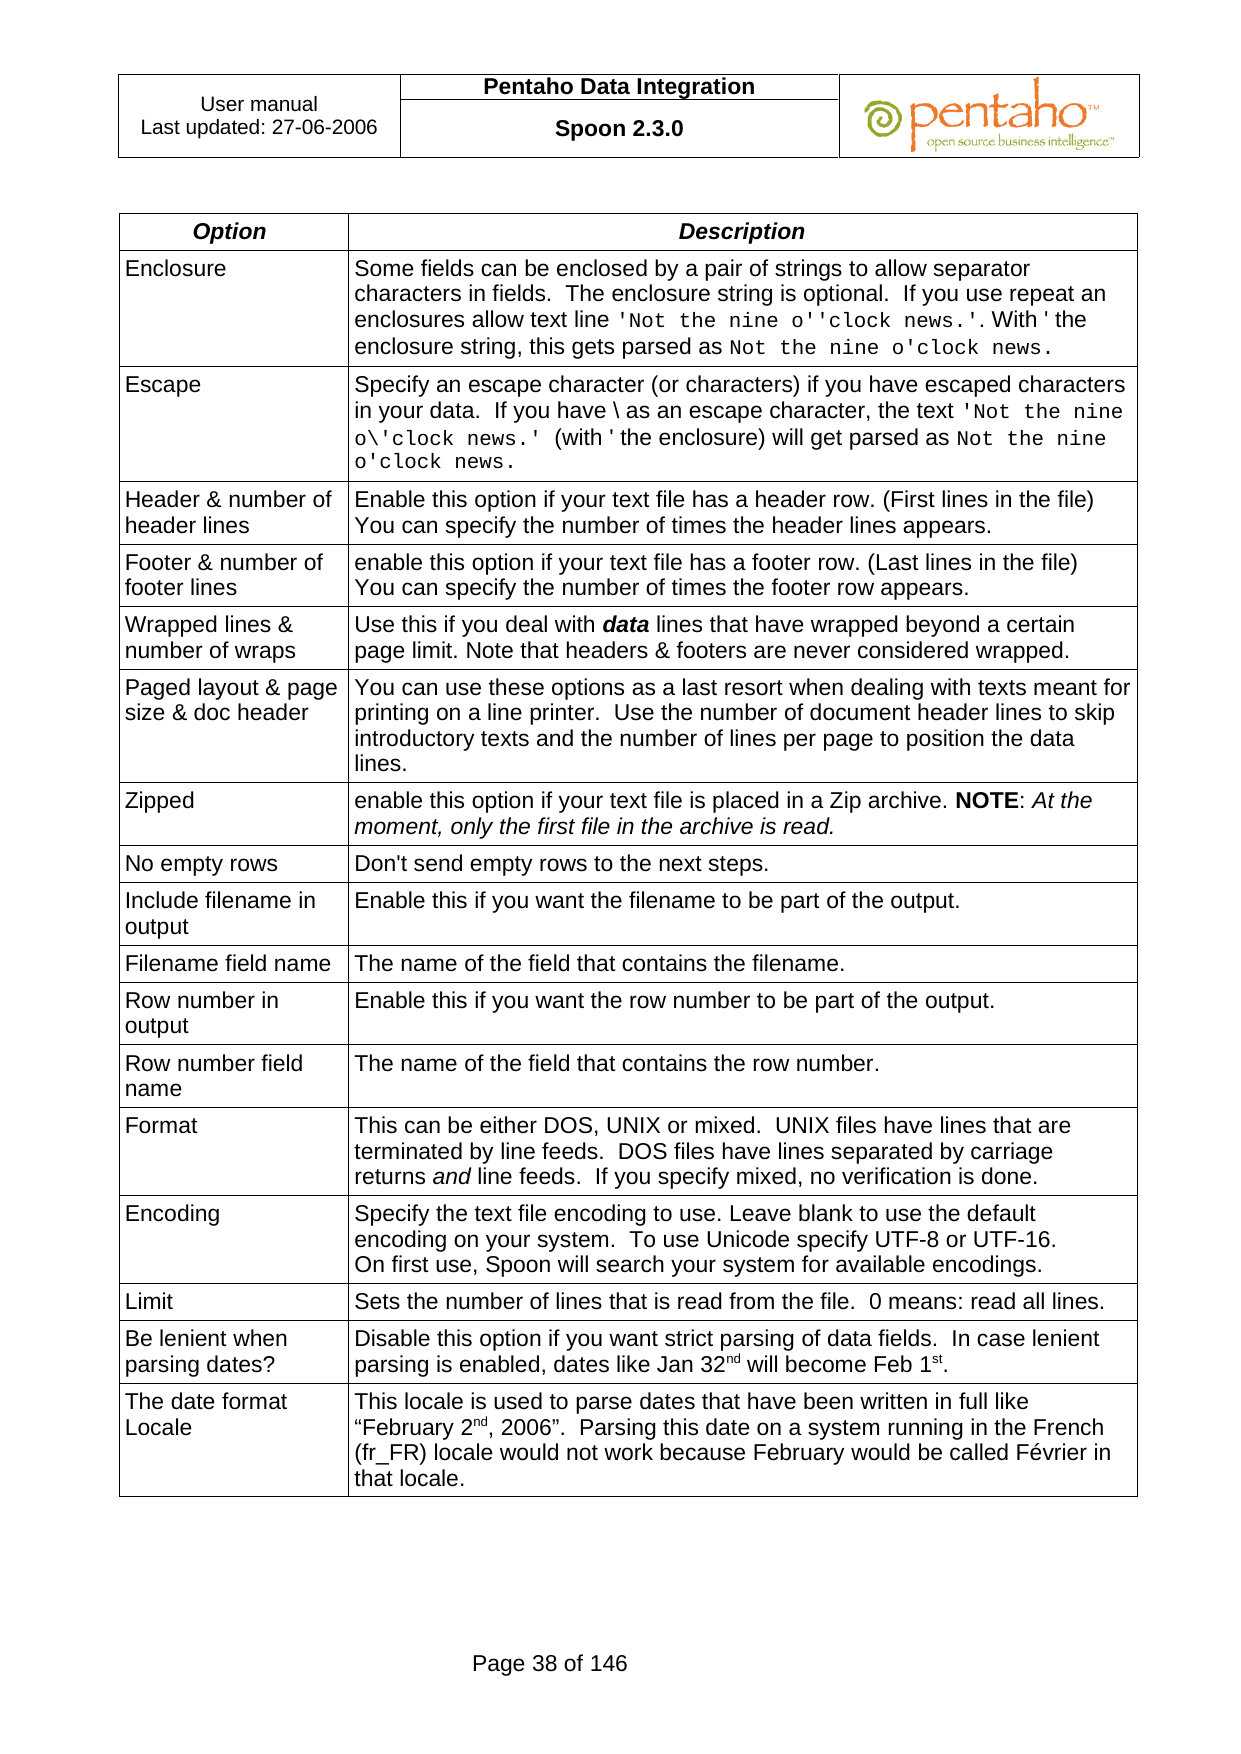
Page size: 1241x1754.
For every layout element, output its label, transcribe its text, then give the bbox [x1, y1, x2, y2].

table_cell Wrapped lines & number of wraps [120, 607, 348, 669]
table_cell Include filename in output [120, 883, 348, 945]
table_cell Don't send empty rows to the next steps. [349, 846, 1137, 882]
table_cell Encoding [120, 1196, 348, 1283]
table_cell Specify an escape character (or characters) if you have escaped characters in your data. If you have \ as an escape character, the text 'Not the nine o\'clock news.' (with ' the enclosure) will get parsed as Not the nine o'clock news. [349, 367, 1137, 481]
table_cell Header & number of header lines [120, 482, 348, 544]
table_cell The name of the field that contains the row number. [349, 1045, 1137, 1107]
table_cell Some fields can be enclosed by a pair of strings to allow separator characters in fields. The enclosure string is optional. If you use repeat an enclosures allow text line 'Not the nine o''clock news.'. With ' the enclosure string, this gets parsed as Not the nine o'clock news. [349, 251, 1137, 366]
table_cell Escape [120, 367, 348, 481]
table_cell Row number field name [120, 1045, 348, 1107]
table_header Description [349, 214, 1137, 250]
table_cell Enclosure [120, 251, 348, 366]
table_cell Zipped [120, 783, 348, 845]
table_cell Paged layout & page size & doc header [120, 670, 348, 782]
table_cell The name of the field that contains the filename. [349, 946, 1137, 982]
table_cell Enable this if you want the row number to be part of the output. [349, 983, 1137, 1044]
table_cell Use this if you deal with data lines that have wrapped beyond a certain page limit. Note that headers & footers are never considered wrapped. [349, 607, 1137, 669]
table_cell Filename field name [120, 946, 348, 982]
table_cell Disable this option if you want strict parsing of data fields. In case lenient parsing is enabled, dates like Jan 32nd will become Feb 1st. [349, 1321, 1137, 1383]
table_cell Limit [120, 1284, 348, 1320]
table_cell No empty rows [120, 846, 348, 882]
table_cell You can use these options as a last resort when dealing with texts meant for printing on a line printer. Use the number of document header lines to skip introductory texts and the number of lines per page to position the data lines. [349, 670, 1137, 782]
table_cell Specify the text file encoding to use. Leave blank to use the default encoding on your system. To use Unicode specify UTF-8 or UTF-16. On first use, Spoon will search your system for available encodings. [349, 1196, 1137, 1283]
table_cell Sets the number of lines that is read from the file. 0 means: read all lines. [349, 1284, 1137, 1320]
table_header Option [120, 214, 348, 250]
table_cell Be lenient when parsing dates? [120, 1321, 348, 1383]
table_cell Enable this option if your text file has a header row. (First lines in the file) You can specify the number of times the header lines appears. [349, 482, 1137, 544]
table_cell Footer & number of footer lines [120, 545, 348, 606]
table_cell enable this option if your text file has a footer row. (Last lines in the file) You can specify the number of times the footer row appears. [349, 545, 1137, 606]
table_cell Row number in output [120, 983, 348, 1044]
table_cell This can be either DOS, UNIX or mixed. UNIX files have lines that are terminated by line feeds. DOS files have lines separated by carriage returns and line feeds. If you specify mixed, no verification is done. [349, 1108, 1137, 1195]
table_cell This locale is used to parse dates that have been written in full like “February 2nd, 2006”. Parsing this date on a system running in the French (fr_FR) locale would not work because February would be called Février in that locale. [349, 1384, 1137, 1496]
table_cell enable this option if your text file is placed in a Zip archive. NOTE: At the moment, only the first file in the archive is read. [349, 783, 1137, 845]
table_cell Enable this if you want the filename to be part of the output. [349, 883, 1137, 945]
table_cell Format [120, 1108, 348, 1195]
table_cell The date format Locale [120, 1384, 348, 1496]
